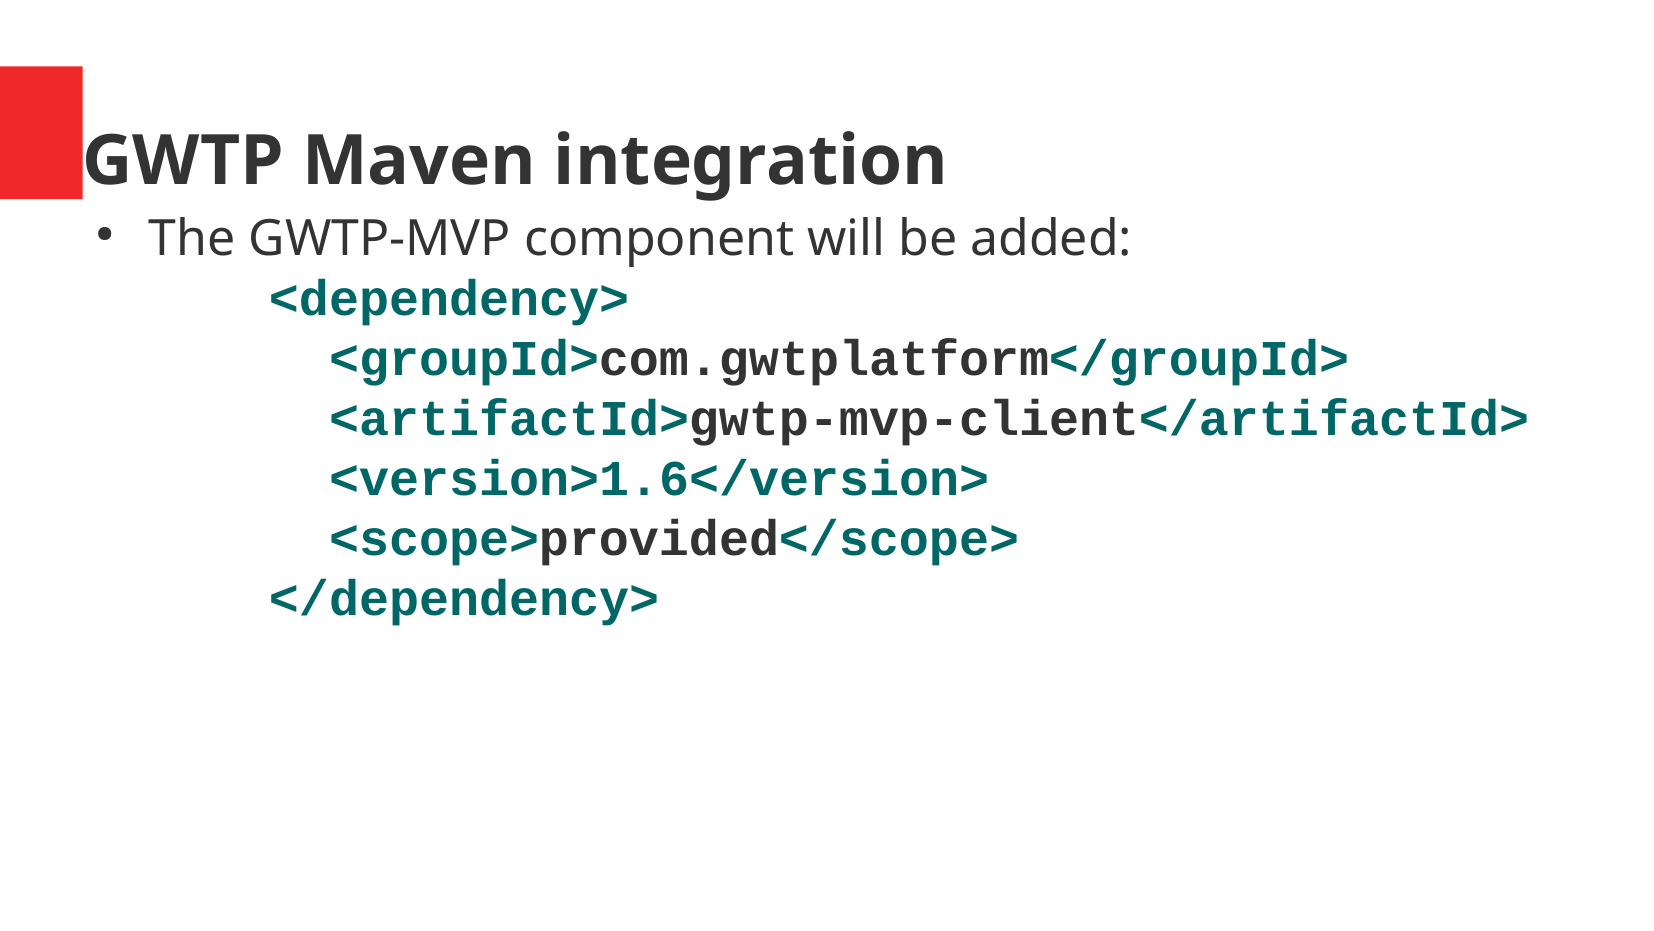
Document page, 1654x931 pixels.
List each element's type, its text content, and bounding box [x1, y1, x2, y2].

title GWTP Maven integration [82, 33, 1571, 196]
list The GWTP-MVP component will be added: <dependency> <groupId>com.gwtplatform</groupId> <artifactId>gwtp-mvp-client</artifactId> <version>1.6</version> <scope>provided</scope> </dependency> [78, 205, 1567, 804]
